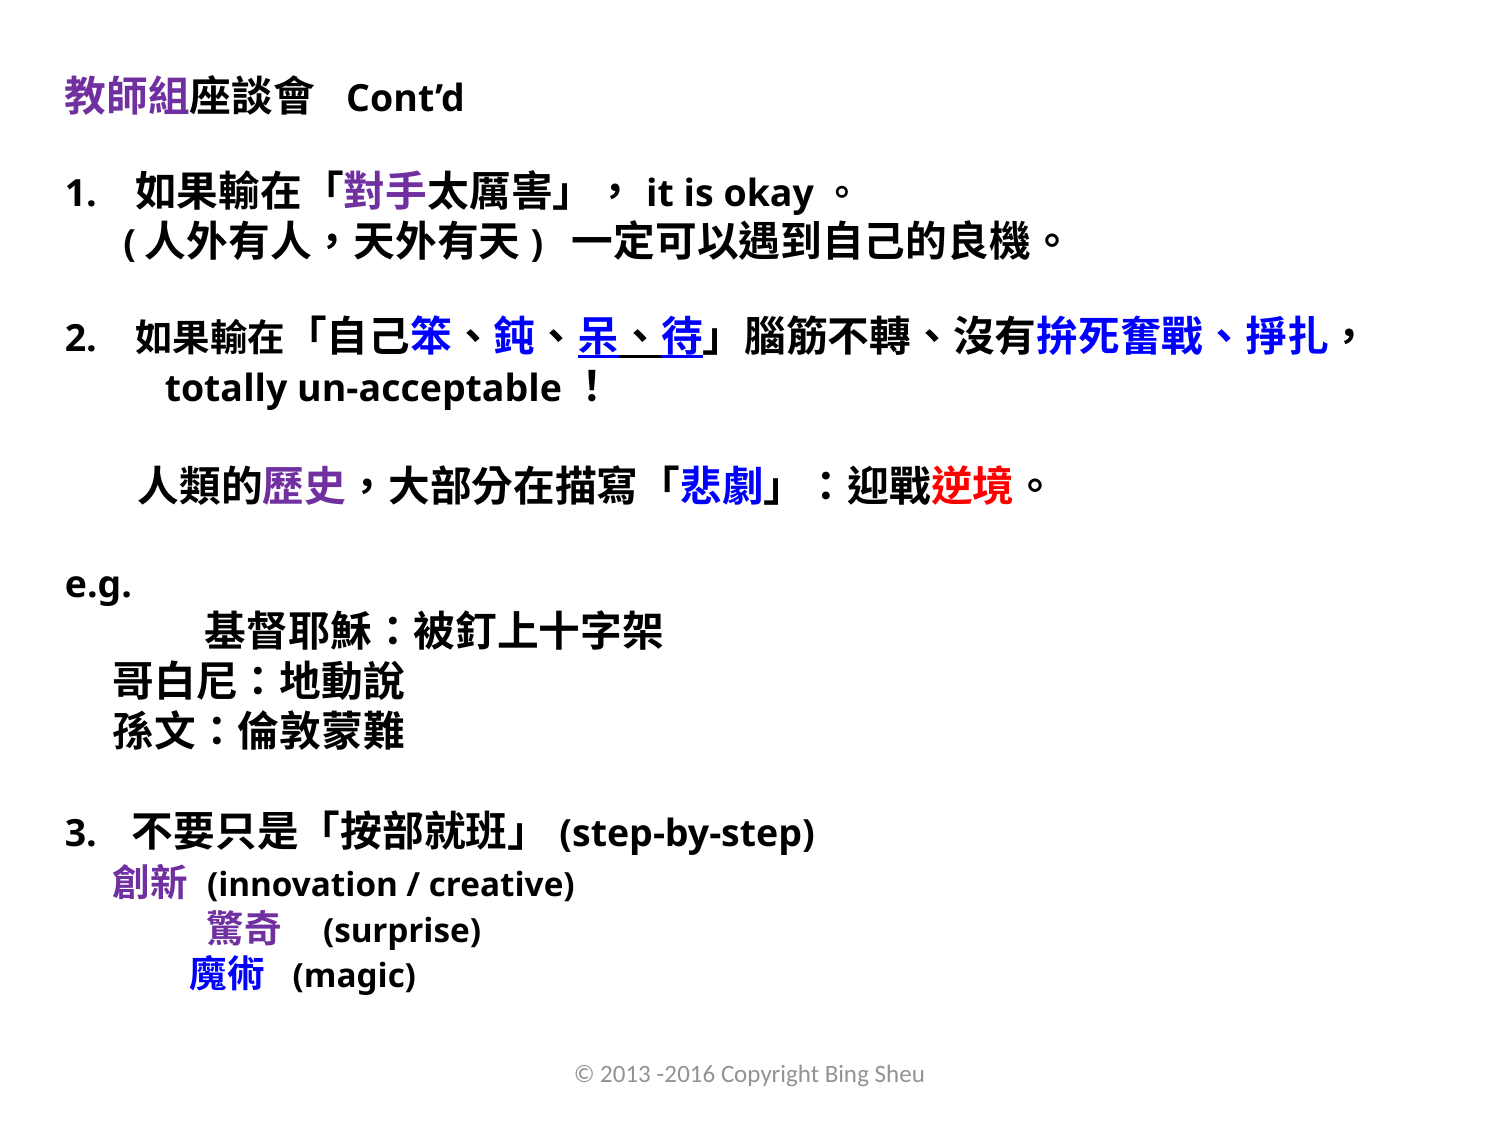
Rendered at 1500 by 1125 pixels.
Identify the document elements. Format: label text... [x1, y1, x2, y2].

footer © 2013 -2016 Copyright Bing Sheu [512, 1042, 988, 1103]
text_box 教師組座談會 Cont’d 1. 如果輸在「對手太厲害」，it is okay。 (人外有人，天外有天) 一定可以遇到自己的良機。 2. 如果輸在「自己笨、鈍、呆、待」腦筋不轉、沒有拚死奮戰、掙扎， totally un-acceptable！ 人類的歷史，大部分在描寫「悲劇」：迎戰逆境。 e.g. 基督耶穌：被釘上十字架 哥白尼：地動說 孫文：倫敦蒙難 3. 不要只是「按部就班」(step-by-step) 創新 (innovation / creative) 驚奇 (surprise) 魔術 (magic) [49, 62, 1475, 1053]
